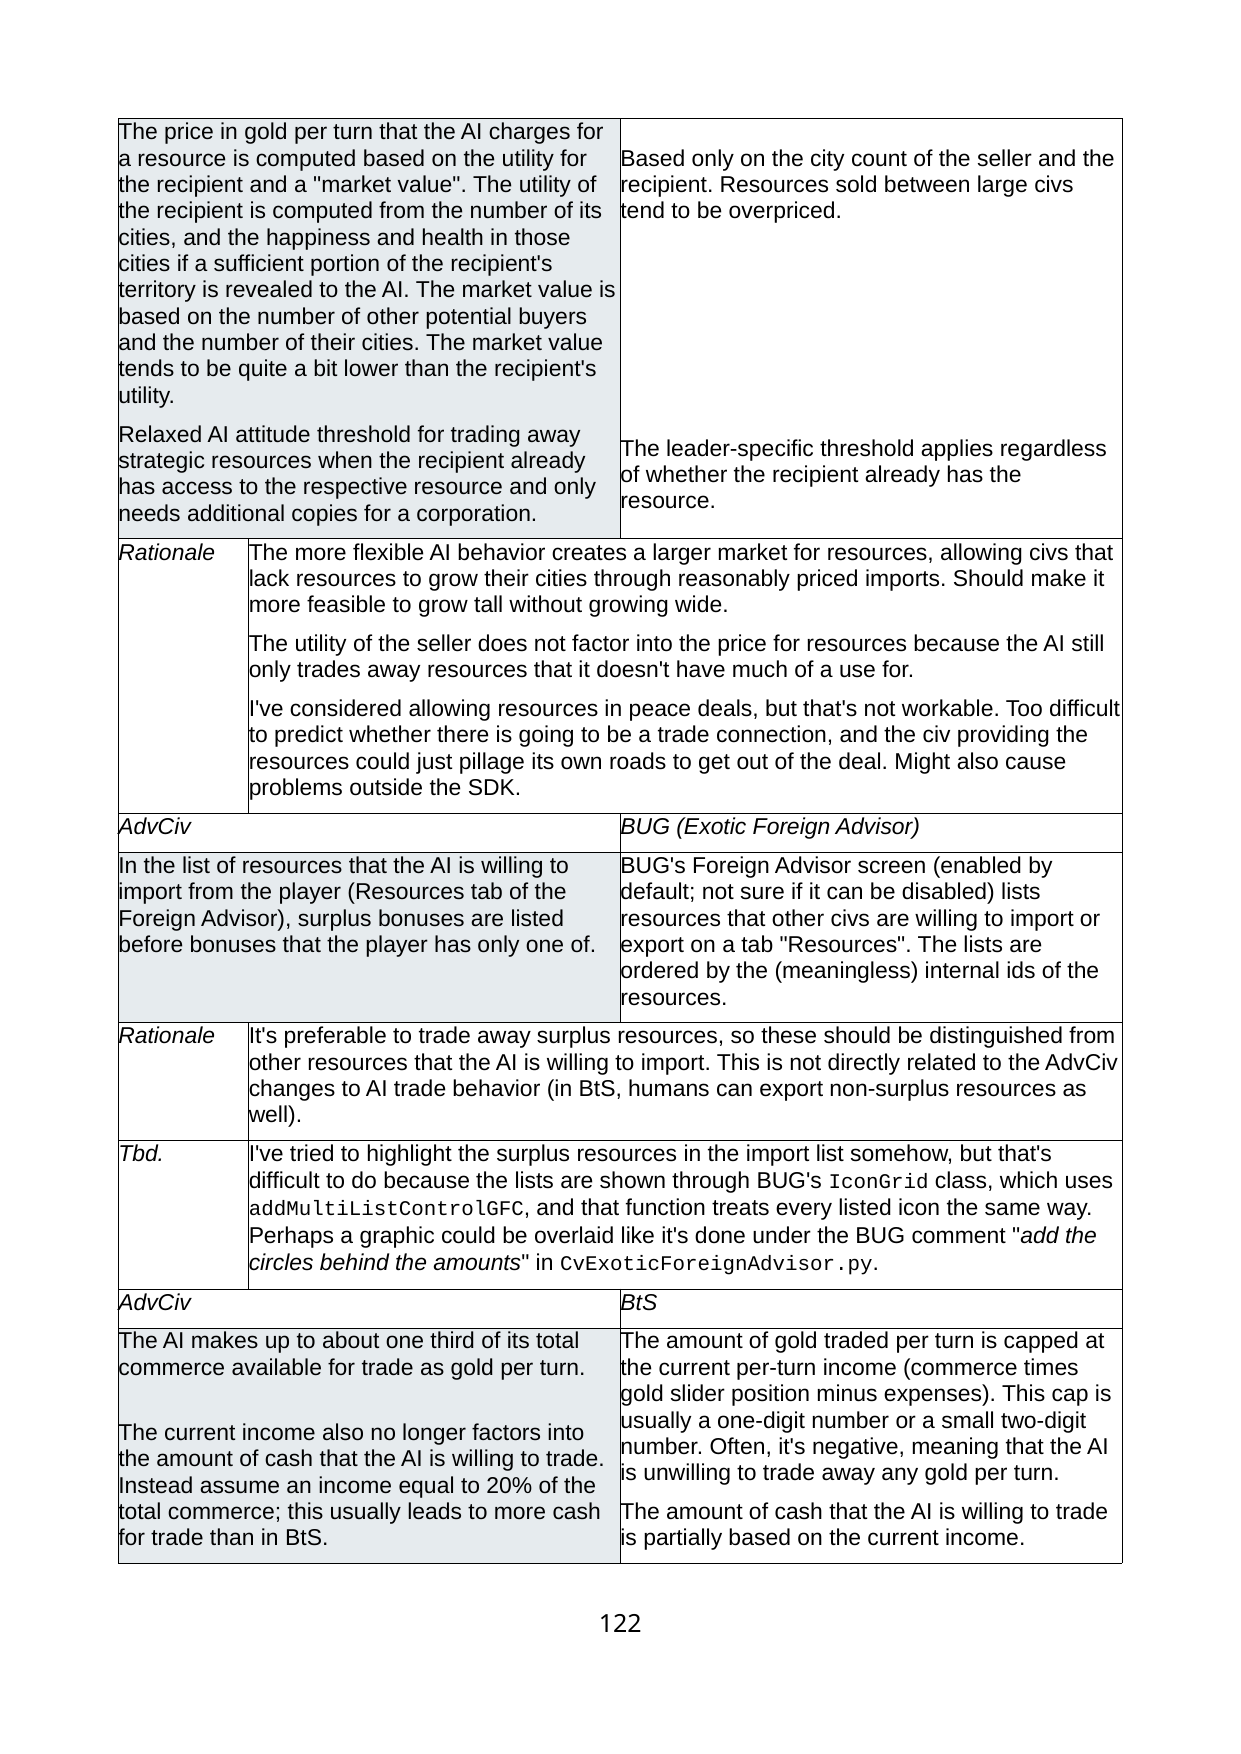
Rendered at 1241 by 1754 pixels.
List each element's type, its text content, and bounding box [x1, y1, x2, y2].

table_cell It's preferable to trade away surplus resources, so these should be distinguished from other resources that the AI is willing to import. This is not directly related to the AdvCiv changes to AI trade behavior (in BtS, humans can export non-surplus resources as well). [249, 1023, 1122, 1140]
table_cell AdvCiv [119, 1290, 620, 1327]
table_cell BtS [621, 1290, 1122, 1327]
table_cell BUG (Exotic Foreign Advisor) [621, 814, 1122, 852]
table_cell BUG's Foreign Advisor screen (enabled by default; not sure if it can be disabled) lists resources that other civs are willing to import or export on a tab "Resources". The lists are ordered by the (meaningless) internal ids of the resources. [621, 853, 1122, 1022]
table_cell The amount of gold traded per turn is capped at the current per-turn income (commerce times gold slider position minus expenses). This cap is usually a one-digit number or a small two-digit number. Often, it's negative, meaning that the AI is unwilling to trade away any gold per turn. The amount of cash that the AI is willing to trade is partially based on the current income. [621, 1329, 1122, 1563]
table_cell I've tried to highlight the surplus resources in the import list somehow, but that's difficult to do because the lists are shown through BUG's IconGrid class, which uses addMultiListControlGFC, and that function treats every listed icon the same way. Perhaps a graphic could be overlaid like it's done under the BUG comment "add the circles behind the amounts" in CvExoticForeignAdvisor.py. [249, 1141, 1122, 1288]
table_cell AdvCiv [119, 814, 620, 852]
table_cell The price in gold per turn that the AI charges for a resource is computed based on the utility for the recipient and a "market value". The utility of the recipient is computed from the number of its cities, and the happiness and health in those cities if a sufficient portion of the recipient's territory is revealed to the AI. The market value is based on the number of other potential buyers and the number of their cities. The market value tends to be quite a bit lower than the recipient's utility. Relaxed AI attitude threshold for trading away strategic resources when the recipient already has access to the respective resource and only needs additional copies for a corporation. [119, 119, 620, 538]
table_cell Tbd. [119, 1141, 248, 1288]
table_cell The AI makes up to about one third of its total commerce available for trade as gold per turn. The current income also no longer factors into the amount of cash that the AI is willing to trade. Instead assume an income equal to 20% of the total commerce; this usually leads to more cash for trade than in BtS. [119, 1329, 620, 1563]
table_cell Rationale [119, 539, 248, 813]
table_cell The more flexible AI behavior creates a larger market for resources, allowing civs that lack resources to grow their cities through reasonably priced imports. Should make it more feasible to grow tall without growing wide. The utility of the seller does not factor into the price for resources because the AI still only trades away resources that it doesn't have much of a use for. I've considered allowing resources in peace deals, but that's not workable. Too difficult to predict whether there is going to be a trade connection, and the civ providing the resources could just pillage its own roads to get out of the deal. Might also cause problems outside the SDK. [249, 539, 1122, 813]
table_cell Based only on the city count of the seller and the recipient. Resources sold between large civs tend to be overpriced. The leader-specific threshold applies regardless of whether the recipient already has the resource. [621, 119, 1122, 538]
table_cell Rationale [119, 1023, 248, 1140]
table_cell In the list of resources that the AI is willing to import from the player (Resources tab of the Foreign Advisor), surplus bonuses are listed before bonuses that the player has only one of. [119, 853, 620, 1022]
